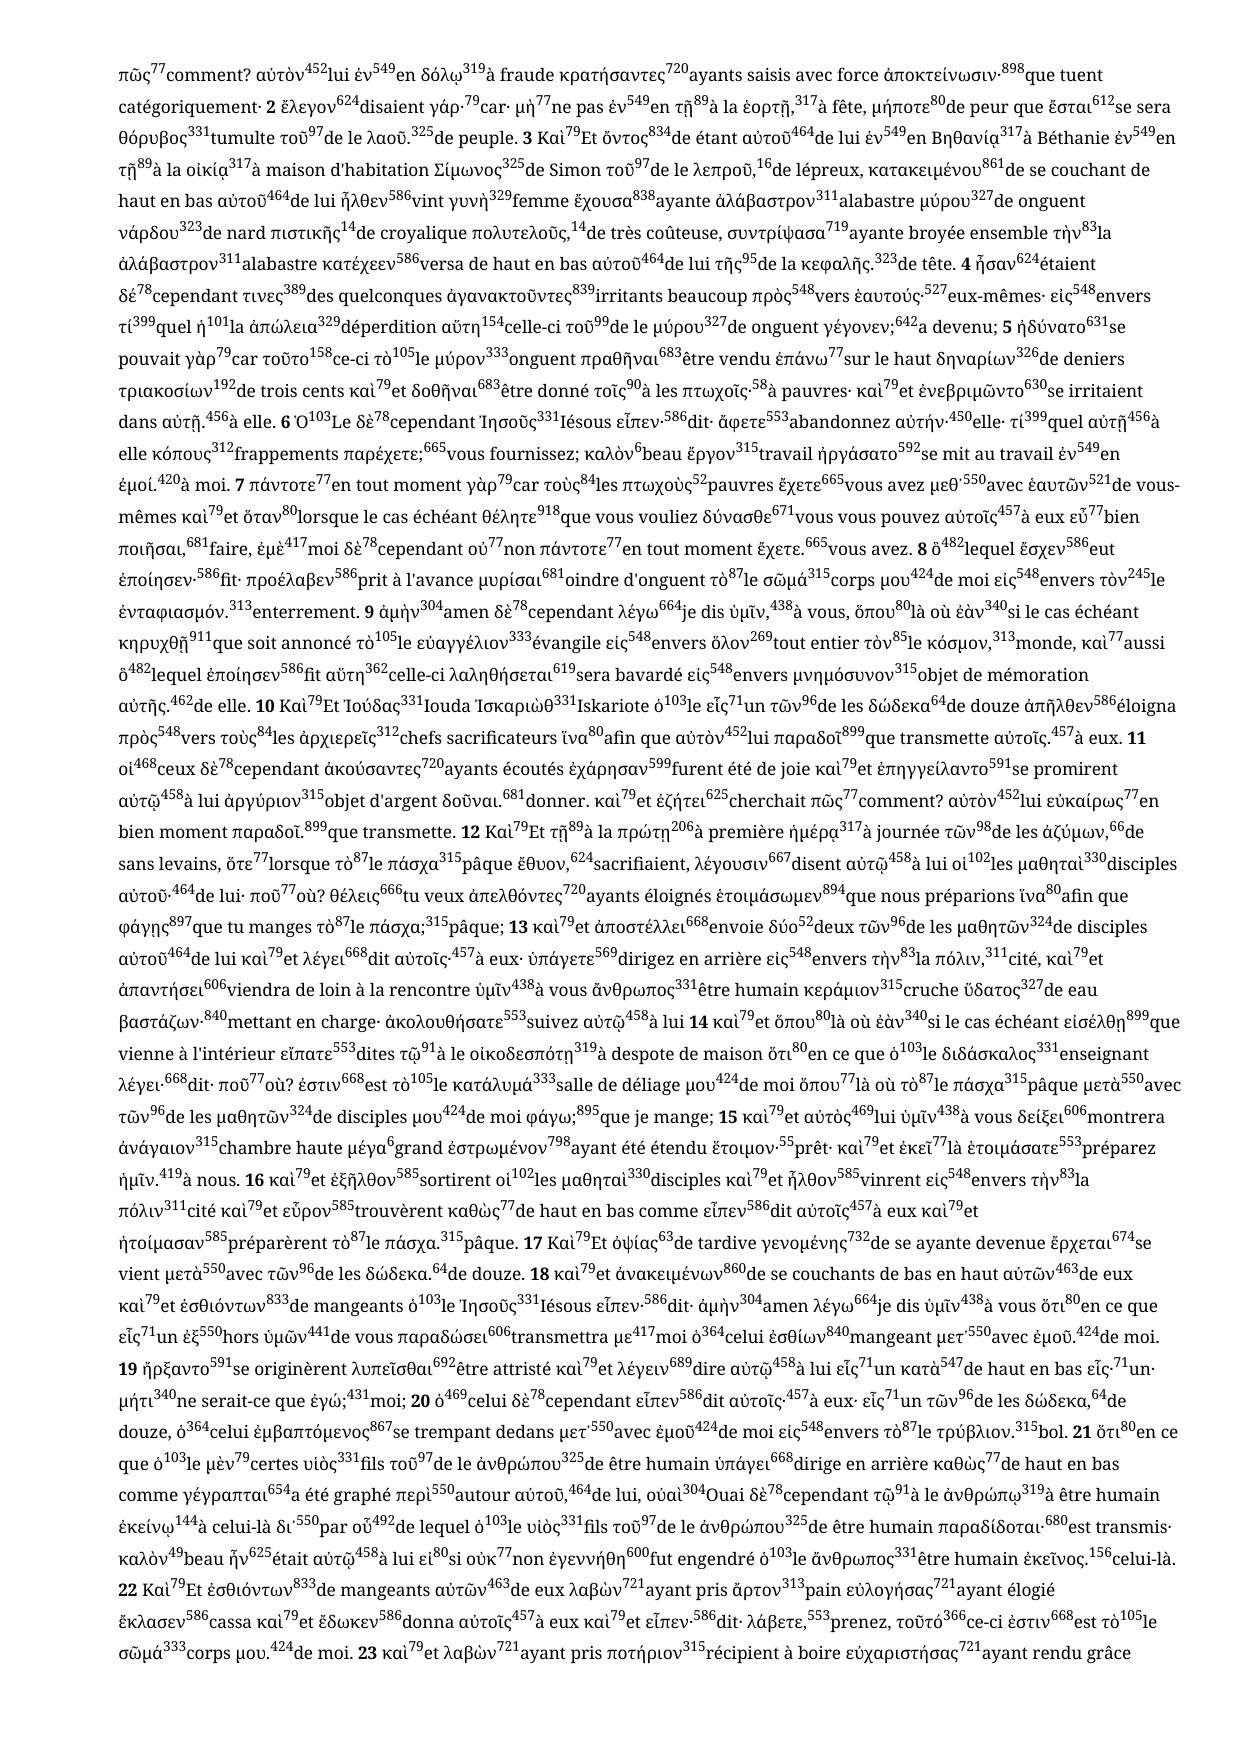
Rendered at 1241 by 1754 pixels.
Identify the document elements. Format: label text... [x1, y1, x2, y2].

text 1 Ἦν625Était δὲ78cependant τὸ105le πάσχα333pâque καὶ79et τὰ104les ἄζυμα72sans levains μετὰ548après δύο176deux ἡμέρας.310journées. καὶ79et ἐζήτουν624cherchaient οἱ102les ἀρχιερεῖς330chefs sacrificateurs καὶ79et οἱ102les γραμματεῖς330lettrés πῶς77comment? αὐτὸν452lui ἐν549en δόλῳ319à fraude κρατήσαντες720ayants saisis avec force ἀποκτείνωσιν·898que tuent catégoriquement· 2 ἔλεγον624disaient γάρ·79car· μὴ77ne pas ἐν549en τῇ89à la ἑορτῇ,317à fête, μήποτε80de peur que ἔσται612se sera θόρυβος331tumulte τοῦ97de le λαοῦ.325de peuple. 3 Καὶ79Et ὄντος834de étant αὐτοῦ464de lui ἐν549en Βηθανίᾳ317à Béthanie ἐν549en τῇ89à la οἰκίᾳ317à maison d'habitation Σίμωνος325de Simon τοῦ97de le λεπροῦ,16de lépreux, κατακειμένου861de se couchant de haut en bas αὐτοῦ464de lui ἦλθεν586vint γυνὴ329femme ἔχουσα838ayante ἀλάβαστρον311alabastre μύρου327de onguent νάρδου323de nard πιστικῆς14de croyalique πολυτελοῦς,14de très coûteuse, συντρίψασα719ayante broyée ensemble τὴν83la ἀλάβαστρον311alabastre κατέχεεν586versa de haut en bas αὐτοῦ464de lui τῆς95de la κεφαλῆς.323de tête. 4 ἦσαν624étaient δέ78cependant τινες389des quelconques ἀγανακτοῦντες839irritants beaucoup πρὸς548vers ἑαυτούς·527eux-mêmes· εἰς548envers τί399quel ἡ101la ἀπώλεια329déperdition αὕτη154celle-ci τοῦ99de le μύρου327de onguent γέγονεν;642a devenu; 5 ἠδύνατο631se pouvait γὰρ79car τοῦτο158ce-ci τὸ105le μύρον333onguent πραθῆναι683être vendu ἐπάνω77sur le haut δηναρίων326de deniers τριακοσίων192de trois cents καὶ79et δοθῆναι683être donné τοῖς90à les πτωχοῖς·58à pauvres· καὶ79et ἐνεβριμῶντο630se irritaient dans αὐτῇ.456à elle. 6 Ὁ103Le δὲ78cependant Ἰησοῦς331Iésous εἶπεν·586dit· ἄφετε553abandonnez αὐτήν·450elle· τί399quel αὐτῇ456à elle κόπους312frappements παρέχετε;665vous fournissez; καλὸν6beau ἔργον315travail ἠργάσατο592se mit au travail ἐν549en ἐμοί.420à moi. 7 πάντοτε77en tout moment γὰρ79car τοὺς84les πτωχοὺς52pauvres ἔχετε665vous avez μεθ᾽550avec ἑαυτῶν521de vous-mêmes καὶ79et ὅταν80lorsque le cas échéant θέλητε918que vous vouliez δύνασθε671vous vous pouvez αὐτοῖς457à eux εὖ77bien ποιῆσαι,681faire, ἐμὲ417moi δὲ78cependant οὐ77non πάντοτε77en tout moment ἔχετε.665vous avez. 8 ὃ482lequel ἔσχεν586eut ἐποίησεν·586fit· προέλαβεν586prit à l'avance μυρίσαι681oindre d'onguent τὸ87le σῶμά315corps μου424de moi εἰς548envers τὸν245le ἐνταφιασμόν.313enterrement. 9 ἀμὴν304amen δὲ78cependant λέγω664je dis ὑμῖν,438à vous, ὅπου80là où ἐὰν340si le cas échéant κηρυχθῇ911que soit annoncé τὸ105le εὐαγγέλιον333évangile εἰς548envers ὅλον269tout entier τὸν85le κόσμον,313monde, καὶ77aussi ὃ482lequel ἐποίησεν586fit αὕτη362celle-ci λαληθήσεται619sera bavardé εἰς548envers μνημόσυνον315objet de mémoration αὐτῆς.462de elle. 10 Καὶ79Et Ἰούδας331Iouda Ἰσκαριὼθ331Iskariote ὁ103le εἷς71un τῶν96de les δώδεκα64de douze ἀπῆλθεν586éloigna πρὸς548vers τοὺς84les ἀρχιερεῖς312chefs sacrificateurs ἵνα80afin que αὐτὸν452lui παραδοῖ899que transmette αὐτοῖς.457à eux. 11 οἱ468ceux δὲ78cependant ἀκούσαντες720ayants écoutés ἐχάρησαν599furent été de joie καὶ79et ἐπηγγείλαντο591se promirent αὐτῷ458à lui ἀργύριον315objet d'argent δοῦναι.681donner. καὶ79et ἐζήτει625cherchait πῶς77comment? αὐτὸν452lui εὐκαίρως77en bien moment παραδοῖ.899que transmette. 12 Καὶ79Et τῇ89à la πρώτῃ206à première ἡμέρᾳ317à journée τῶν98de les ἀζύμων,66de sans levains, ὅτε77lorsque τὸ87le πάσχα315pâque ἔθυον,624sacrifiaient, λέγουσιν667disent αὐτῷ458à lui οἱ102les μαθηταὶ330disciples αὐτοῦ·464de lui· ποῦ77où? θέλεις666tu veux ἀπελθόντες720ayants éloignés ἑτοιμάσωμεν894que nous préparions ἵνα80afin que φάγῃς897que tu manges τὸ87le πάσχα;315pâque; 13 καὶ79et ἀποστέλλει668envoie δύο52deux τῶν96de les μαθητῶν324de disciples αὐτοῦ464de lui καὶ79et λέγει668dit αὐτοῖς·457à eux· ὑπάγετε569dirigez en arrière εἰς548envers τὴν83la πόλιν,311cité, καὶ79et ἀπαντήσει606viendra de loin à la rencontre ὑμῖν438à vous ἄνθρωπος331être humain κεράμιον315cruche ὕδατος327de eau βαστάζων·840mettant en charge· ἀκολουθήσατε553suivez αὐτῷ458à lui 14 καὶ79et ὅπου80là où ἐὰν340si le cas échéant εἰσέλθῃ899que vienne à l'intérieur εἴπατε553dites τῷ91à le οἰκοδεσπότῃ319à despote de maison ὅτι80en ce que ὁ103le διδάσκαλος331enseignant λέγει·668dit· ποῦ77où? ἐστιν668est τὸ105le κατάλυμά333salle de déliage μου424de moi ὅπου77là où τὸ87le πάσχα315pâque μετὰ550avec τῶν96de les μαθητῶν324de disciples μου424de moi φάγω;895que je mange; 15 καὶ79et αὐτὸς469lui ὑμῖν438à vous δείξει606montrera ἀνάγαιον315chambre haute μέγα6grand ἐστρωμένον798ayant été étendu ἕτοιμον·55prêt· καὶ79et ἐκεῖ77là ἑτοιμάσατε553préparez ἡμῖν.419à nous. 16 καὶ79et ἐξῆλθον585sortirent οἱ102les μαθηταὶ330disciples καὶ79et ἦλθον585vinrent εἰς548envers τὴν83la πόλιν311cité καὶ79et εὗρον585trouvèrent καθὼς77de haut en bas comme εἶπεν586dit αὐτοῖς457à eux καὶ79et ἡτοίμασαν585préparèrent τὸ87le πάσχα.315pâque. 17 Καὶ79Et ὀψίας63de tardive γενομένης732de se ayante devenue ἔρχεται674se vient μετὰ550avec τῶν96de les δώδεκα.64de douze. 18 καὶ79et ἀνακειμένων860de se couchants de bas en haut αὐτῶν463de eux καὶ79et ἐσθιόντων833de mangeants ὁ103le Ἰησοῦς331Iésous εἶπεν·586dit· ἀμὴν304amen λέγω664je dis ὑμῖν438à vous ὅτι80en ce que εἷς71un ἐξ550hors ὑμῶν441de vous παραδώσει606transmettra με417moi ὁ364celui ἐσθίων840mangeant μετ᾽550avec ἐμοῦ.424de moi. 19 ἤρξαντο591se originèrent λυπεῖσθαι692être attristé καὶ79et λέγειν689dire αὐτῷ458à lui εἷς71un κατὰ547de haut en bas εἷς·71un· μήτι340ne serait-ce que ἐγώ;431moi; 20 ὁ469celui δὲ78cependant εἶπεν586dit αὐτοῖς·457à eux· εἷς71un τῶν96de les δώδεκα,64de douze, ὁ364celui ἐμβαπτόμενος867se trempant dedans μετ᾽550avec ἐμοῦ424de moi εἰς548envers τὸ87le τρύβλιον.315bol. 21 ὅτι80en ce que ὁ103le μὲν79certes υἱὸς331fils τοῦ97de le ἀνθρώπου325de être humain ὑπάγει668dirige en arrière καθὼς77de haut en bas comme γέγραπται654a été graphé περὶ550autour αὐτοῦ,464de lui, οὐαὶ304Ouai δὲ78cependant τῷ91à le ἀνθρώπῳ319à être humain ἐκείνῳ144à celui-là δι᾽550par οὗ492de lequel ὁ103le υἱὸς331fils τοῦ97de le ἀνθρώπου325de être humain παραδίδοται·680est transmis· καλὸν49beau ἦν625était αὐτῷ458à lui εἰ80si οὐκ77non ἐγεννήθη600fut engendré ὁ103le ἄνθρωπος331être humain ἐκεῖνος.156celui-là. 22 Καὶ79Et ἐσθιόντων833de mangeants αὐτῶν463de eux λαβὼν721ayant pris ἄρτον313pain εὐλογήσας721ayant élogié ἔκλασεν586cassa καὶ79et ἔδωκεν586donna αὐτοῖς457à eux καὶ79et εἶπεν·586dit· λάβετε,553prenez, τοῦτό366ce-ci ἐστιν668est τὸ105le σῶμά333corps μου.424de moi. 23 καὶ79et λαβὼν721ayant pris ποτήριον315récipient à boire εὐχαριστήσας721ayant rendu grâce ἔδωκεν586donna αὐτοῖς,457à eux, καὶ79et ἔπιον585burent ἐξ550hors αὐτοῦ466de lui πάντες.389tous. 24 καὶ79et εἶπεν586dit αὐτοῖς·457à eux· τοῦτό366ce-ci ἐστιν668est τὸ105le αἷμά333sang μου424de moi τῆς95de la διαθήκης323de disposition τὸ366ce ἐκχυννόμενον893étant déversé ὑπὲρ550au-dessus πολλῶν.383de nombreux. 25 ἀμὴν304amen λέγω664je dis ὑμῖν438à vous ὅτι80en ce que οὐκέτι77non plus οὐ77non μὴ77ne pas πίω895que je boive ἐκ550hors τοῦ99de le γενήματος327de progéniture τῆς95de la ἀμπέλου323de vigne ἕως552jusqu'à ce que τῆς95de la ἡμέρας323de journée ἐκείνης148de celle-là ὅταν77lorsque le cas échéant αὐτὸ454lui πίνω917que je boive καινὸν55nouveau ἐν549en τῇ89à la βασιλείᾳ317à royauté τοῦ97de le θεοῦ.325de Dieu. 26 Καὶ79Et ὑμνήσαντες720ayants chantés hymne ἐξῆλθον585sortirent εἰς548envers τὸ87le ὄρος315montagne τῶν94de les ἐλαιῶν.322de oliviers. 27 καὶ79et λέγει668dit αὐτοῖς457à eux ὁ103le Ἰησοῦς331Iésous ὅτι80en ce que πάντες389tous σκανδαλισθήσεσθε,616vous serez scandalisé, ὅτι80en ce que γέγραπται·654a été graphé· πατάξω602je percuterai τὸν85le ποιμένα,313berger, καὶ79et τὰ104les πρόβατα332brebis διασκορπισθήσονται.618seront dispersé au travers. 28 ἀλλὰ79mais μετὰ548après τὸ348ce ἐγερθῆναί683être éveillé με417moi προάξω602je mènerai devant ὑμᾶς436vous εἰς548envers τὴν83la Γαλιλαίαν.311Galilée. 29 ὁ103le δὲ78cependant Πέτρος331Pierre ἔφη625déclarait αὐτῷ·458à lui· εἰ80si καὶ77aussi πάντες389tous σκανδαλισθήσονται,618seront scandalisé, ἀλλ᾽79mais οὐκ77non ἐγώ.431moi. 30 καὶ79et λέγει668dit αὐτῷ458à lui ὁ103le Ἰησοῦς·331Iésous· ἀμὴν304amen λέγω664je dis σοι439à toi ὅτι80en ce que σὺ448toi σήμερον77aujourd'hui ταύτῃ142à celle-ci τῇ89à la νυκτὶ317à nuit πρὶν80avant ἢ340ou δὶς77doublement ἀλέκτορα313coq φωνῆσαι681voixer τρίς77trois fois με417moi ἀπαρνήσῃ.610tu te dénieras. 31 ὁ469celui δὲ78cependant ἐκπερισσῶς77surabondamment à l'excès ἐλάλει·625bavardait· ἐὰν80si le cas échéant δέῃ921que lie με417moi συναποθανεῖν681mourir loin avec σοι,439à toi, οὐ77non μή77ne pas σε437toi ἀπαρνήσομαι.608je me dénierai. ὡσαύτως77de même δὲ78cependant καὶ77aussi πάντες389tous ἔλεγον.624disaient. 32 Καὶ79Et ἔρχονται673se viennent εἰς548envers χωρίον315emplacement οὗ494de lequel τὸ105le ὄνομα333nom Γεθσημανὶ333Gethsémani καὶ79et λέγει668dit τοῖς90à les μαθηταῖς318à disciples αὐτοῦ·464de lui· καθίσατε553asseyez ὧδε77ici ἕως80jusqu'à ce que προσεύξωμαι.901que je me prie. 33 καὶ79et παραλαμβάνει668prend à côté τὸν85le Πέτρον313Pierre καὶ79et [τὸν]85[le] Ἰάκωβον313Iakobos καὶ79et [τὸν]85[le] Ἰωάννην313Ioannes μετ᾽550avec αὐτοῦ464de lui καὶ79et ἤρξατο592se origina ἐκθαμβεῖσθαι692être stupéfié καὶ79et ἀδημονεῖν689être troublé 34 καὶ79et λέγει668dit αὐτοῖς·457à eux· περίλυπός45triste autour ἐστιν668est ἡ101la ψυχή329âme μου424de moi ἕως552jusqu'à ce que θανάτου·325de trépas· μείνατε553restez ὧδε77ici καὶ79et γρηγορεῖτε.569vigilez. 35 καὶ79et προελθὼν721ayant venu devant μικρὸν55petit ἔπιπτεν625tombait ἐπὶ550sur τῆς95de la γῆς323de terre καὶ79et προσηύχετο631se priait ἵνα80afin que εἰ80si δυνατόν49puissant ἐστιν668est παρέλθῃ899que passe à côté ἀπ᾽550au loin αὐτοῦ464de lui ἡ101la ὥρα,329heure, 36 καὶ79et ἔλεγεν·625disait· αββα304Abba ὁ109le πατήρ,337père, πάντα391tous δυνατά48puissants σοι·439à toi· παρένεγκε554porte à côté τὸ87le ποτήριον315récipient à boire τοῦτο140ce-ci ἀπ᾽550au loin ἐμοῦ·424de moi· ἀλλ᾽79mais οὐ77non τί399quel ἐγὼ431moi θέλω664je veux ἀλλὰ79mais τί399quel σύ.448toi. 37 καὶ79et ἔρχεται674se vient καὶ79et εὑρίσκει668trouve αὐτοὺς451eux καθεύδοντας,821dormants de haut en bas, καὶ79et λέγει668dit τῷ91à le Πέτρῳ·319à Pierre· Σίμων,337Simon, καθεύδεις;666tu dors de haut en bas; οὐκ77non ἴσχυσας584tu eus la ténacité μίαν177une ὥραν311heure γρηγορῆσαι;681vigiler; 38 γρηγορεῖτε569vigilez καὶ79et προσεύχεσθε,573que vous vous priez, ἵνα80afin que μὴ77ne pas ἔλθητε896que vous veniez εἰς548envers πειρασμόν·313tentation· τὸ105le μὲν79certes πνεῦμα333souffle πρόθυμον49de promptitude fureur ἡ101la δὲ78cependant σὰρξ329chair ἀσθενής.45infirme. 39 Καὶ79Et πάλιν77de nouveau ἀπελθὼν721ayant éloigné προσηύξατο592se pria τὸν85le αὐτὸν138même λόγον313discours εἰπών.721ayant dit. 40 καὶ79et πάλιν77de nouveau ἐλθὼν721ayant venu εὗρεν586trouva αὐτοὺς451eux καθεύδοντας,821dormants de haut en bas, ἦσαν624étaient γὰρ79car αὐτῶν463de eux οἱ102les ὀφθαλμοὶ330yeux καταβαρυνόμενοι,890étants alourdis de haut en bas, καὶ79et οὐκ77non ᾔδεισαν658avaient su τί399quel ἀποκριθῶσιν910que soient répondu αὐτῷ.458à lui. 41 Καὶ79Et ἔρχεται674se vient τὸ87le τρίτον55troisième καὶ79et λέγει668dit αὐτοῖς·457à eux· καθεύδετε665vous dormez de haut en bas τὸ87le λοιπὸν375restant καὶ79et ἀναπαύεσθε·671vous vous reposez· ἀπέχει·668tient au loin· ἦλθεν586vint ἡ101la ὥρα,329heure, ἰδοὺ306voici παραδίδοται680est transmis ὁ103le υἱὸς331fils τοῦ97de le ἀνθρώπου325de être humain εἰς548envers τὰς82les χεῖρας310mains τῶν96de les ἁμαρτωλῶν.64de fauteurs. 42 ἐγείρεσθε577soyez éveillés ἄγωμεν·916que nous conduisions· ἰδοὺ306voici ὁ364celui παραδιδούς840transmettant με417moi ἤγγικεν.642a approché. 43 Καὶ79Et εὐθὺς77directement ἔτι77encore αὐτοῦ464de lui λαλοῦντος834de bavardant παραγίνεται674se devient à côté Ἰούδας331Iouda εἷς71un τῶν96de les δώδεκα64de douze καὶ79et μετ᾽550avec αὐτοῦ464de lui ὄχλος331foule μετὰ550avec μαχαιρῶν322de machettes καὶ79et ξύλων326de bois παρὰ550à côté τῶν96de les ἀρχιερέων324de chefs sacrificateurs καὶ79et τῶν96de les γραμματέων324de lettrés καὶ79et τῶν96de les πρεσβυτέρων.64de plus anciens. 44 δεδώκει659avait donné δὲ78cependant ὁ364celui παραδιδοὺς840transmettant αὐτὸν452lui σύσσημον315signe commun αὐτοῖς457à eux λέγων·840disant· ὃν480lequel ἂν340le cas échéant φιλήσω895que j'affectionne αὐτός469lui ἐστιν,668est, κρατήσατε553saisissez avec force αὐτὸν452lui καὶ79et ἀπάγετε569conduisez au loin ἀσφαλῶς.77en sécurité. 45 καὶ79et ἐλθὼν721ayant venu εὐθὺς77directement προσελθὼν721ayant venu vers αὐτῷ458à lui λέγει·668dit· ῥαββί,337rabbi, καὶ79et κατεφίλησεν586affectionna de haut en bas αὐτόν·452lui· 46 οἱ468ceux δὲ78cependant ἐπέβαλον585surjetèrent τὰς82les χεῖρας310mains αὐτῷ458à lui καὶ79et ἐκράτησαν585saisirent avec force αὐτόν.452lui. 47 εἷς71un δέ78cependant [τις]287[un quelconque] τῶν357de ceux παρεστηκότων777de ayants dressés à côté σπασάμενος740se ayant dégainé τὴν83la μάχαιραν311machette ἔπαισεν586frappa τὸν85le δοῦλον313mâle esclave τοῦ97de le ἀρχιερέως325de chef sacrificateur καὶ79et ἀφεῖλεν586saisit au loin αὐτοῦ464de lui τὸ87le ὠτάριον.315bout d'oreille. 48 Καὶ79Et ἀποκριθεὶς760ayant été répondu ὁ103le Ἰησοῦς331Iésous εἶπεν586dit αὐτοῖς·457à eux· ὡς80comme ἐπὶ548sur λῃστὴν313pilleur ἐξήλθατε583vous sortîtes μετὰ550avec μαχαιρῶν322de machettes καὶ79et ξύλων326de bois συλλαβεῖν681prendre ensemble με;417moi; 49 καθ᾽548selon ἡμέραν311journée ἤμην627je m'étais πρὸς548vers ὑμᾶς436vous ἐν549en τῷ93à le ἱερῷ321à sanctuaire διδάσκων840enseignant καὶ79et οὐκ77non ἐκρατήσατέ583vous saisîtes avec force με·417moi· ἀλλ᾽79mais ἵνα80afin que πληρωθῶσιν910que soient fait plénitude αἱ100les γραφαί.328graphes. 50 Καὶ79Et ἀφέντες720ayants abandonnés αὐτὸν452lui ἔφυγον585fuirent πάντες.389tous. 51 καὶ79et νεανίσκος331adolescent τις287un quelconque συνηκολούθει625suivait ensemble αὐτῷ458à lui περιβεβλημένος813ayant été entouré σινδόνα311sindon ἐπὶ550sur γυμνοῦ,67de nu, καὶ79et κρατοῦσιν667saisissent avec force αὐτόν·452lui· 52 ὁ364celui δὲ78cependant καταλιπὼν721ayant laissé totalement τὴν83la σινδόνα311sindon γυμνὸς71nu ἔφυγεν.586fuit. 53 Καὶ79Et ἀπήγαγον585conduisirent au loin τὸν85le Ἰησοῦν313Iésous πρὸς548vers τὸν85le ἀρχιερέα,313chef sacrificateur, καὶ79et συνέρχονται673se viennent ensemble πάντες286tous οἱ102les ἀρχιερεῖς330chefs sacrificateurs καὶ79et οἱ102les πρεσβύτεροι70plus anciens καὶ79et οἱ102les γραμματεῖς.330lettrés. 54 καὶ79et ὁ103le Πέτρος331Pierre ἀπὸ547au loin μακρόθεν77à distance ἠκολούθησεν586suivit αὐτῷ458à lui ἕως551jusqu'à ce que ἔσω77dedans εἰς548envers τὴν83la αὐλὴν311cour τοῦ97de le ἀρχιερέως325de chef sacrificateur καὶ79et ἦν625était συγκαθήμενος867se asseyant ensemble μετὰ550avec τῶν96de les ὑπηρετῶν324de ministres καὶ79et θερμαινόμενος867se chauffant πρὸς548vers τὸ87le φῶς.315lumière. 55 Οἱ102Les δὲ78cependant ἀρχιερεῖς330chefs sacrificateurs καὶ79et ὅλον289tout entier τὸ105le συνέδριον333sanhédrin ἐζήτουν624cherchaient κατὰ550contre τοῦ97de le Ἰησοῦ325de Iésous μαρτυρίαν311témoignation εἰς548envers τὸ348ce θανατῶσαι681mettre à trépas αὐτόν,452lui, καὶ79et οὐχ77non ηὕρισκον·624trouvaient· 56 πολλοὶ389nombreux γὰρ79car ἐψευδομαρτύρουν624témoignaient faussement κατ᾽550contre αὐτοῦ,464de lui, καὶ79et ἴσαι44égales αἱ100les μαρτυρίαι328témoignations οὐκ77non ἦσαν.624étaient. 57 καί79et τινες389des quelconques ἀναστάντες720ayants redressés ἐψευδομαρτύρουν624témoignaient faussement κατ᾽550contre αὐτοῦ464de lui λέγοντες839disants 58 ὅτι80en ce que ἡμεῖς430nous ἠκούσαμεν581nous écoutâmes αὐτοῦ464de lui λέγοντος834de disant ὅτι80en ce que ἐγὼ431moi καταλύσω602je délierai vers le bas τὸν85le ναὸν313temple τοῦτον138celui-ci τὸν85le χειροποίητον4fait de main καὶ79et διὰ550par τριῶν188de trois ἡμερῶν322de journées ἄλλον115autre ἀχειροποίητον53non fait de main οἰκοδομήσω.602j'édifierai en maison. 59 καὶ79et οὐδὲ77non cependant οὕτως77ainsi ἴση45égale ἦν625était ἡ101la μαρτυρία329témoignation αὐτῶν.463de eux. 60 Καὶ79Et ἀναστὰς721ayant redressé ὁ103le ἀρχιερεὺς331chef sacrificateur εἰς548envers μέσον55au milieu ἐπηρώτησεν586surinterrogea τὸν85le Ἰησοῦν313Iésous λέγων·840disant· οὐκ77non ἀποκρίνῃ672tu te réponds οὐδὲν375aucun τί399quel οὗτοί363ceux-ci σου442de toi καταμαρτυροῦσιν;667témoignent contre; 61 ὁ469celui δὲ78cependant ἐσιώπα625silençait καὶ79et οὐκ77non ἀπεκρίνατο592se répondit οὐδέν.375aucun. πάλιν77de nouveau ὁ103le ἀρχιερεὺς331chef sacrificateur ἐπηρώτα625surinterrogeait αὐτὸν452lui καὶ79et λέγει668dit αὐτῷ·458à lui· σὺ448toi εἶ666tu es ὁ103le χριστὸς331Christ ὁ103le υἱὸς331fils τοῦ97de le εὐλογητοῦ;65de élogié; 62 ὁ103le δὲ78cependant Ἰησοῦς331Iésous εἶπεν·586dit· ἐγώ431moi εἰμι,664je suis, καὶ79et ὄψεσθε609vous vous verrez τὸν85le υἱὸν313fils τοῦ97de le ἀνθρώπου325de être humain ἐκ550hors δεξιῶν66de droits καθήμενον849se étant assis τῆς95de la δυνάμεως323de puissance καὶ79et ἐρχόμενον849se venant μετὰ550avec τῶν94de les νεφελῶν322de nuées τοῦ97de le οὐρανοῦ.325de ciel. 63 ὁ103le δὲ78cependant ἀρχιερεὺς331chef sacrificateur διαρρήξας721ayant fracassé à travers τοὺς84les χιτῶνας312chitons αὐτοῦ464de lui λέγει·668dit· τί399quel ἔτι77encore χρείαν311besoin ἔχομεν663nous avons μαρτύρων;324de témoins; 64 ἠκούσατε583vous écoutâtes τῆς95de la βλασφημίας·323de blasphémie· τί399quel ὑμῖν438à vous φαίνεται;674se apparaît en lumière; οἱ363ceux δὲ78cependant πάντες286tous κατέκριναν585jugèrent contre αὐτὸν452lui ἔνοχον32tenu au-dedans εἶναι689être θανάτου.325de trépas. 65 Καὶ79Et ἤρξαντό591se originèrent τινες389des quelconques ἐμπτύειν689cracher envers αὐτῷ458à lui καὶ79et περικαλύπτειν689couvrir autour αὐτοῦ464de lui τὸ87le πρόσωπον315face καὶ79et κολαφίζειν689tabasser αὐτὸν452lui καὶ79et λέγειν689dire αὐτῷ·458à lui· προφήτευσον,554prophétise, καὶ79et οἱ102les ὑπηρέται330ministres ῥαπίσμασιν320à gifles αὐτὸν452lui ἔλαβον.585prirent. 66 Καὶ79Et ὄντος834de étant τοῦ97de le Πέτρου325de Pierre κάτω77vers le bas ἐν549en τῇ89à la αὐλῇ317à cour ἔρχεται674se vient μία69une τῶν94de les παιδισκῶν322de jeunes servantes τοῦ97de le ἀρχιερέως325de chef sacrificateur 67 καὶ79et ἰδοῦσα719ayante vue τὸν85le Πέτρον313Pierre θερμαινόμενον849se chauffant ἐμβλέψασα719ayante entrée regard αὐτῷ458à lui λέγει·668dit· καὶ77aussi σὺ448toi μετὰ550avec τοῦ97de le Ναζαρηνοῦ65de Nazarénien ἦσθα629tu te étais τοῦ97de le Ἰησοῦ.325de Iésous. 68 ὁ469celui δὲ78cependant ἠρνήσατο592se nia λέγων·840disant· οὔτε79ni οἶδα638j'ai su οὔτε79ni ἐπίσταμαι670je m'établis sûrement σὺ448toi τί399quel λέγεις.666tu dis. καὶ79et ἐξῆλθεν586sortit ἔξω77au-dehors εἰς548envers τὸ87le προαύλιον315vestibule [καὶ79[et ἀλέκτωρ331coq ἐφώνησεν].586voixa]. 69 καὶ79et ἡ101la παιδίσκη329jeune servante ἰδοῦσα719ayante vue αὐτὸν452lui ἤρξατο592se origina πάλιν77de nouveau λέγειν689dire τοῖς351à ceux παρεστῶσιν773à ayants dressés à côté ὅτι80en ce que οὗτος469celui-ci ἐξ550hors αὐτῶν463de eux ἐστιν.668est. 70 ὁ469celui δὲ78cependant πάλιν77de nouveau ἠρνεῖτο.631se niait. Καὶ79Et μετὰ548après μικρὸν55petit πάλιν77de nouveau οἱ363ceux παρεστῶτες782ayants dressés à côté ἔλεγον624disaient τῷ91à le Πέτρῳ·319à Pierre· ἀληθῶς77vraiment ἐξ550hors αὐτῶν463de eux εἶ,666tu es, καὶ77aussi γὰρ79car Γαλιλαῖος71Galiléen εἶ.666tu es. 71 ὁ469celui δὲ78cependant ἤρξατο592se origina ἀναθεματίζειν689anathématiser καὶ79et ὀμνύειν689jurer ὅτι80en ce que οὐκ77non οἶδα638j'ai su τὸν85le ἄνθρωπον313être humain τοῦτον138celui-ci ὃν480lequel λέγετε.665vous dites. 72 καὶ79et εὐθὺς77directement ἐκ550hors δευτέρου67de deuxième ἀλέκτωρ331coq ἐφώνησεν.586voixa. Καὶ79Et ἀνεμνήσθη600fut remémoré ὁ103le Πέτρος331Pierre τὸ87le ῥῆμα315oral ὡς80comme εἶπεν586dit αὐτῷ458à lui ὁ103le Ἰησοῦς331Iésous ὅτι80en ce que πρὶν80avant ἀλέκτορα313coq φωνῆσαι681voixer δὶς77doublement τρίς77trois fois με417moi ἀπαρνήσῃ·610tu te dénieras· καὶ79et ἐπιβαλὼν721ayant surjeté ἔκλαιεν.625pleurait. [118, 59, 1181, 1665]
